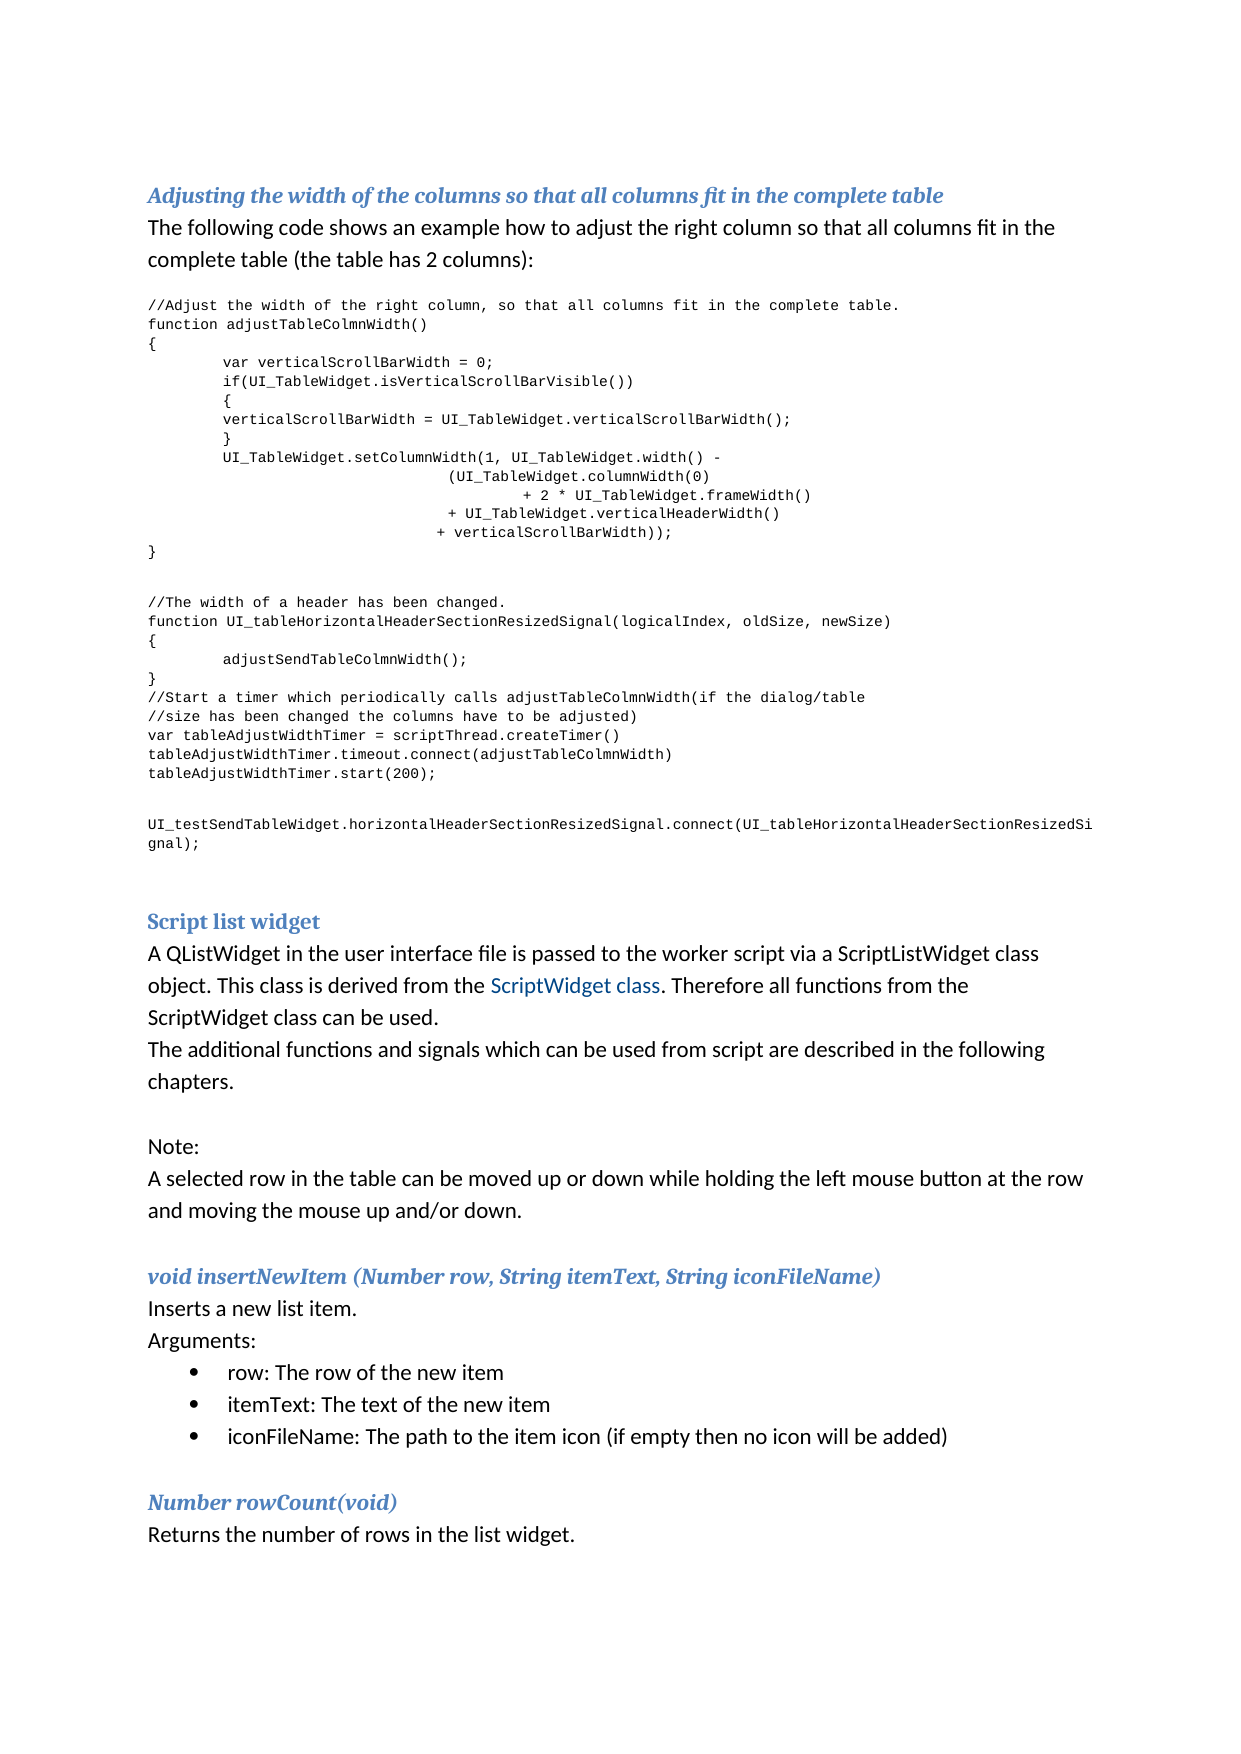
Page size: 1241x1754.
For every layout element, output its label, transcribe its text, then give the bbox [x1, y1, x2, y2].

text + 2 * UI_TableWidget.frameWidth() [148, 488, 1093, 504]
text //The width of a header has been changed. [148, 596, 1093, 612]
text + verticalScrollBarWidth)); [148, 526, 1093, 542]
text A selected row in the table can be moved up or down while holding the left mouse button at the row and moving the mouse up and/or down. [148, 1164, 1093, 1224]
text Note: [148, 1132, 1093, 1160]
text var tableAdjustWidthTimer = scriptThread.createTimer() [148, 728, 1093, 745]
text function UI_tableHorizontalHeaderSectionResizedSignal(logicalIndex, oldSize, newSize) [148, 615, 1093, 631]
text function adjustTableColmnWidth() [148, 317, 1093, 334]
text + UI_TableWidget.verticalHeaderWidth() [148, 507, 1093, 523]
text Arguments: [148, 1326, 1093, 1354]
text } [148, 431, 1093, 447]
text //Adjust the width of the right column, so that all columns fit in the complete table. [148, 298, 1093, 315]
text } [148, 544, 1093, 561]
list iconFileName: The path to the item icon (if empty then no icon will be added) [190, 1422, 1093, 1450]
text } [148, 672, 1093, 688]
text var verticalScrollBarWidth = 0; [148, 355, 1093, 372]
text The following code shows an example how to adjust the right column so that all columns fit in the complete table (the table has 2 columns): [148, 213, 1093, 273]
text { [148, 634, 1093, 650]
text adjustSendTableColmnWidth(); [148, 653, 1093, 669]
text verticalScrollBarWidth = UI_TableWidget.verticalScrollBarWidth(); [148, 412, 1093, 428]
text Inserts a new list item. [148, 1294, 1093, 1322]
subtitle void insertNewItem (Number row, String itemText, String iconFileName) [148, 1263, 1093, 1290]
text { [148, 393, 1093, 409]
list row: The row of the new item [190, 1358, 1093, 1386]
subtitle Number rowCount(void) [148, 1490, 1093, 1516]
text { [148, 336, 1093, 353]
text A QListWidget in the user interface file is passed to the worker script via a ScriptListWidget class object. This class is derived from the ScriptWidget class. Therefore all functions from the ScriptWidget class can be used. [148, 939, 1093, 1031]
text UI_TableWidget.setColumnWidth(1, UI_TableWidget.width() - [148, 450, 1093, 466]
subtitle Adjusting the width of the columns so that all columns fit in the complete table [148, 183, 1093, 209]
text UI_testSendTableWidget.horizontalHeaderSectionResizedSignal.connect(UI_tableHorizontalHeaderSectionResizedSignal); [148, 817, 1093, 853]
text The additional functions and signals which can be used from script are described in the following chapters. [148, 1035, 1093, 1095]
text if(UI_TableWidget.isVerticalScrollBarVisible()) [148, 374, 1093, 391]
list itemText: The text of the new item [190, 1390, 1093, 1418]
text //Start a timer which periodically calls adjustTableColmnWidth(if the dialog/table [148, 691, 1093, 707]
text tableAdjustWidthTimer.start(200); [148, 766, 1093, 783]
text (UI_TableWidget.columnWidth(0) [148, 469, 1093, 485]
subtitle Script list widget [148, 908, 1093, 935]
text Returns the number of rows in the list widget. [148, 1520, 1093, 1548]
text //size has been changed the columns have to be adjusted) [148, 709, 1093, 726]
text tableAdjustWidthTimer.timeout.connect(adjustTableColmnWidth) [148, 747, 1093, 764]
